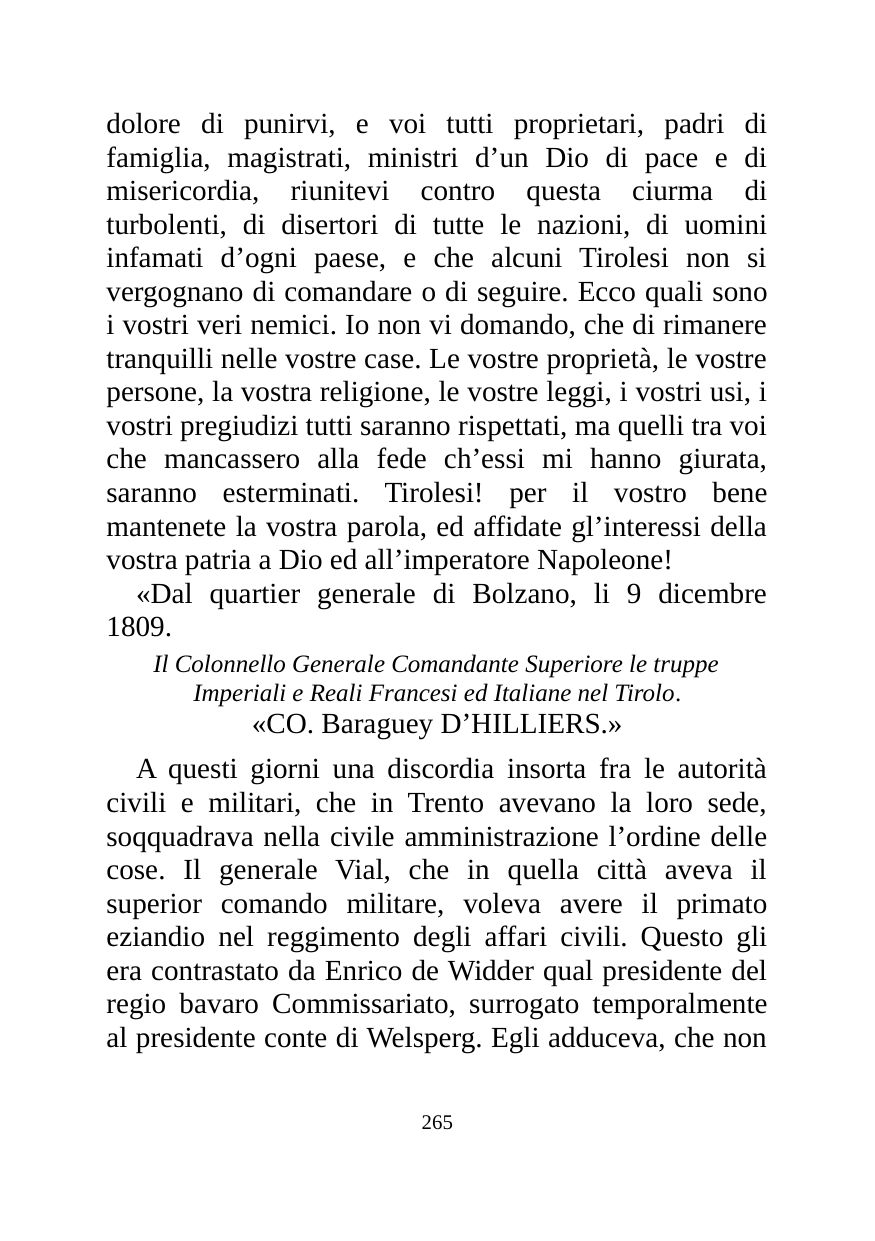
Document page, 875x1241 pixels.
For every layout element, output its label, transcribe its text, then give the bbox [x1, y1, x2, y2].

text Il Colonnello Generale Comandante Superiore le truppe Imperiali e Reali Francesi ed Italiane nel Tirolo. «CO. Baraguey D’HILLIERS.» [106, 649, 768, 740]
text A questi giorni una discordia insorta fra le autorità civili e militari, che in Trento avevano la loro sede, soqquadrava nella civile amministrazione l’ordine delle cose. Il generale Vial, che in quella città aveva il superior comando militare, voleva avere il primato eziandio nel reggimento degli affari civili. Questo gli era contrastato da Enrico de Widder qual presidente del regio bavaro Commissariato, surrogato temporalmente al presidente conte di Welsperg. Egli adduceva, che non [106, 752, 768, 1053]
text dolore di punirvi, e voi tutti proprietari, padri di famiglia, magistrati, ministri d’un Dio di pace e di misericordia, riunitevi contro questa ciurma di turbolenti, di disertori di tutte le nazioni, di uomini infamati d’ogni paese, e che alcuni Tirolesi non si vergognano di comandare o di seguire. Ecco quali sono i vostri veri nemici. Io non vi domando, che di rimanere tranquilli nelle vostre case. Le vostre proprietà, le vostre persone, la vostra religione, le vostre leggi, i vostri usi, i vostri pregiudizi tutti saranno rispettati, ma quelli tra voi che mancassero alla fede ch’essi mi hanno giurata, saranno esterminati. Tirolesi! per il vostro bene mantenete la vostra parola, ed affidate gl’interessi della vostra patria a Dio ed all’imperatore Napoleone! [106, 106, 768, 576]
text «Dal quartier generale di Bolzano, li 9 dicembre 1809. [106, 576, 768, 643]
